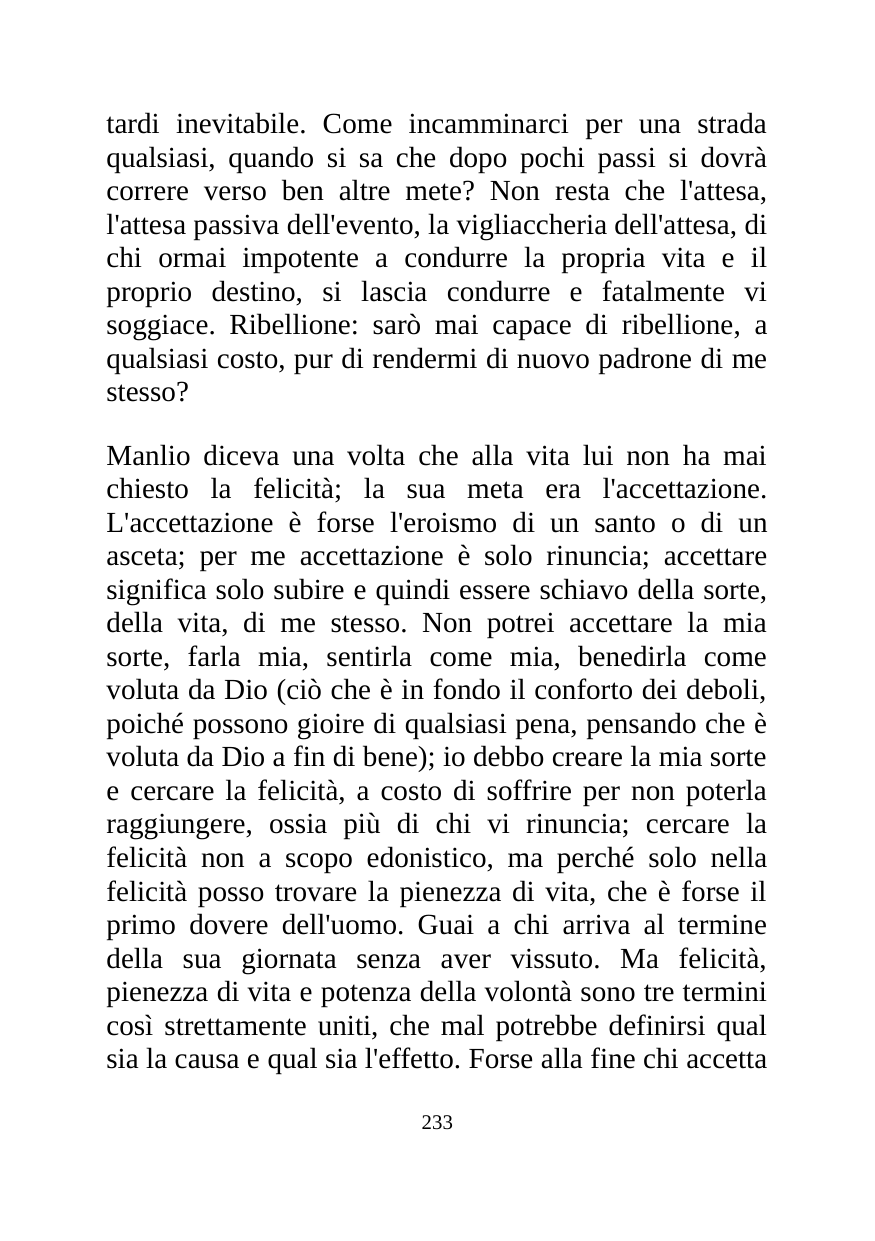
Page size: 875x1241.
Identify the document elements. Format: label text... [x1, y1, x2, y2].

text Manlio diceva una volta che alla vita lui non ha mai chiesto la felicità; la sua meta era l'accettazione. L'accettazione è forse l'eroismo di un santo o di un asceta; per me accettazione è solo rinuncia; accettare significa solo subire e quindi essere schiavo della sorte, della vita, di me stesso. Non potrei accettare la mia sorte, farla mia, sentirla come mia, benedirla come voluta da Dio (ciò che è in fondo il conforto dei deboli, poiché possono gioire di qualsiasi pena, pensando che è voluta da Dio a fin di bene); io debbo creare la mia sorte e cercare la felicità, a costo di soffrire per non poterla raggiungere, ossia più di chi vi rinuncia; cercare la felicità non a scopo edonistico, ma perché solo nella felicità posso trovare la pienezza di vita, che è forse il primo dovere dell'uomo. Guai a chi arriva al termine della sua giornata senza aver vissuto. Ma felicità, pienezza di vita e potenza della volontà sono tre termini così strettamente uniti, che mal potrebbe definirsi qual sia la causa e qual sia l'effetto. Forse alla fine chi accetta [106, 438, 768, 1075]
text tardi inevitabile. Come incamminarci per una strada qualsiasi, quando si sa che dopo pochi passi si dovrà correre verso ben altre mete? Non resta che l'attesa, l'attesa passiva dell'evento, la vigliaccheria dell'attesa, di chi ormai impotente a condurre la propria vita e il proprio destino, si lascia condurre e fatalmente vi soggiace. Ribellione: sarò mai capace di ribellione, a qualsiasi costo, pur di rendermi di nuovo padrone di me stesso? [106, 106, 768, 408]
